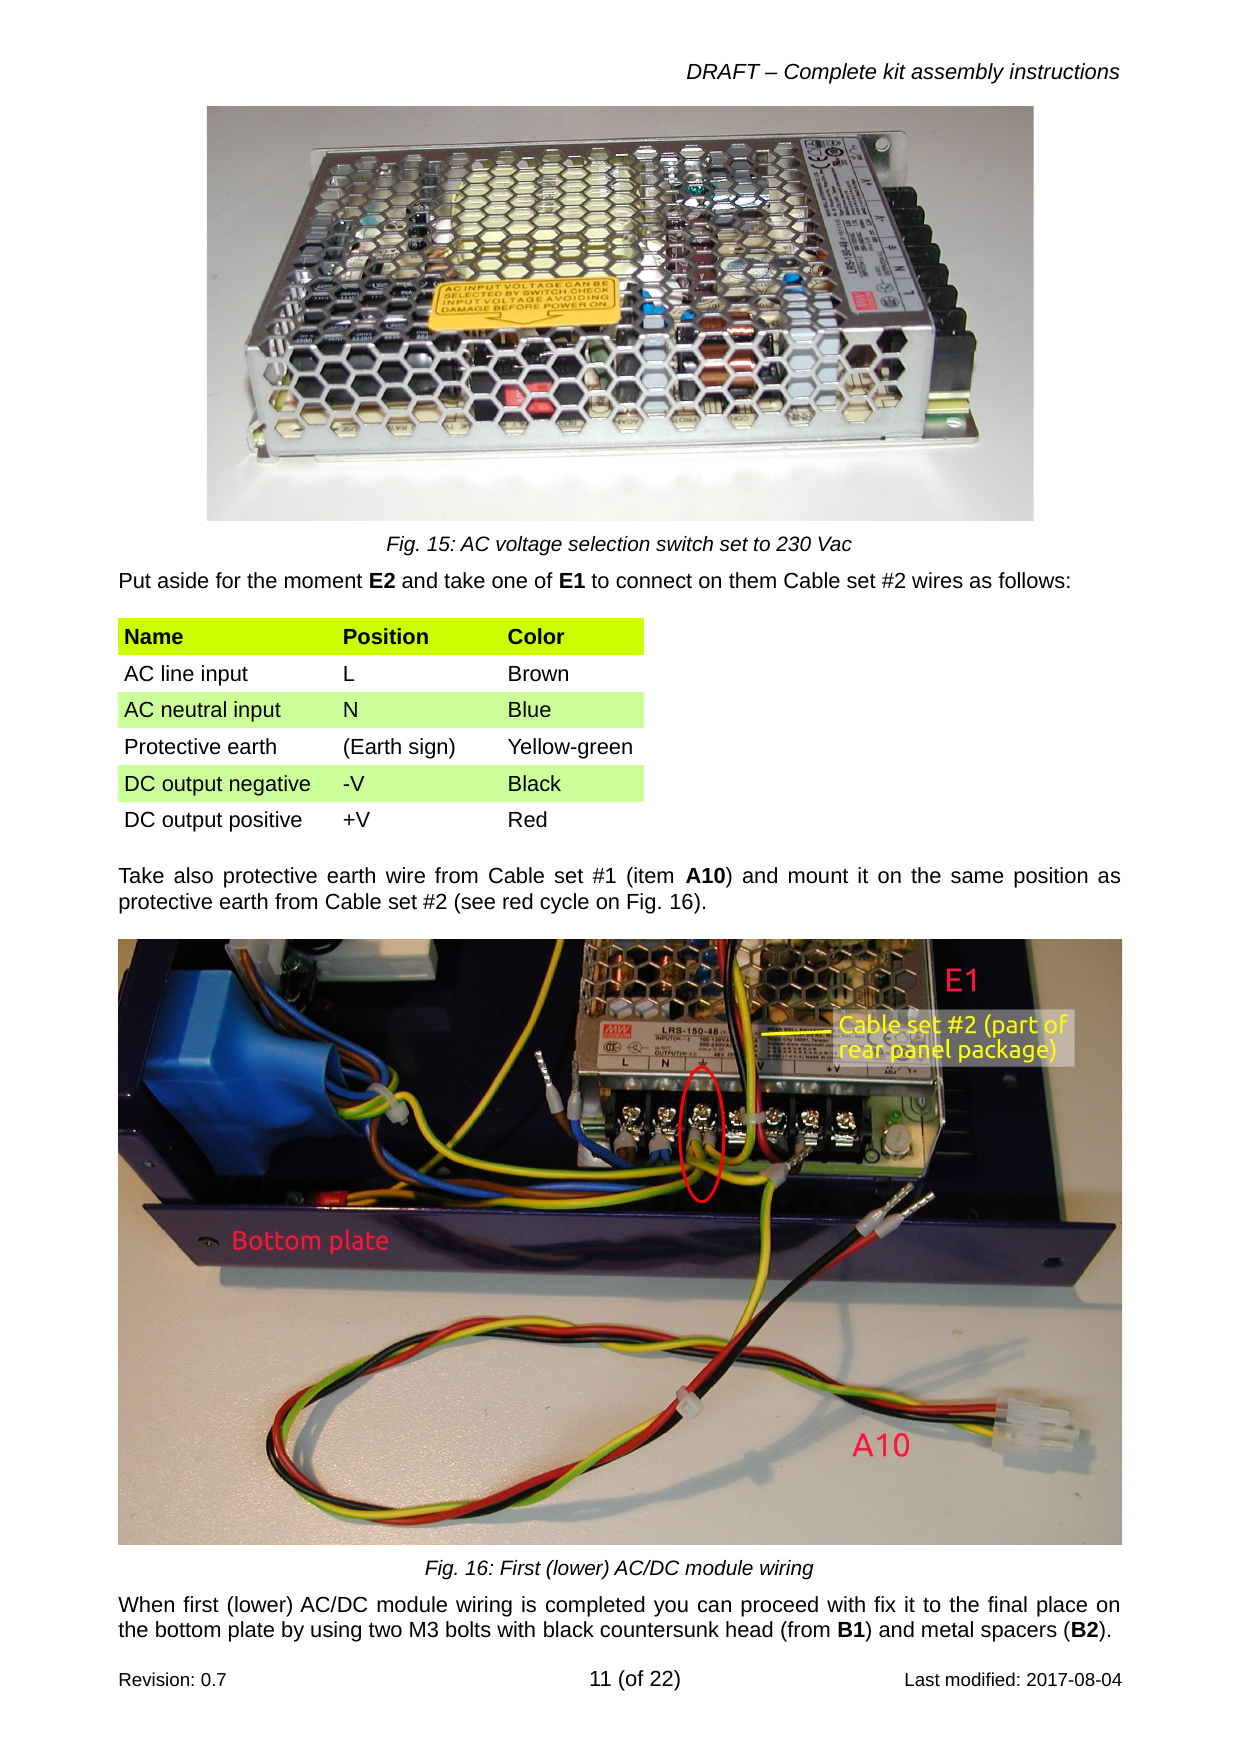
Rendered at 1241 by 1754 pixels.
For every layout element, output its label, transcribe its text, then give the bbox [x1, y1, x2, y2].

table_cell DC output negative [118, 765, 337, 802]
text Fig. 15: AC voltage selection switch set to 230 Vac [207, 521, 1033, 556]
text Fig. 16: First (lower) AC/DC module wiring [118, 1545, 1122, 1580]
table_cell N [337, 692, 502, 728]
table_cell Blue [502, 692, 644, 728]
table_cell -V [337, 765, 502, 802]
table_cell Red [502, 802, 644, 838]
table_cell Brown [502, 655, 644, 692]
table_cell AC neutral input [118, 692, 337, 728]
table_cell Black [502, 765, 644, 802]
text Put aside for the moment E2 and take one of E1 to connect on them Cable set #2 wires as follows: [118, 521, 1122, 593]
text When first (lower) AC/DC module wiring is completed you can proceed with fix it to the final place on the bottom plate by using two M3 bolts with black countersunk head (from B1) and metal spacers (B2). [118, 1580, 1122, 1642]
table_cell +V [337, 802, 502, 838]
picture [118, 939, 1123, 1545]
table_cell L [337, 655, 502, 692]
picture [206, 106, 1034, 521]
table_header Position [337, 618, 502, 655]
table_header Color [502, 618, 644, 655]
table_cell Yellow-green [502, 728, 644, 765]
table_cell AC line input [118, 655, 337, 692]
table_header Name [118, 618, 337, 655]
text Take also protective earth wire from Cable set #1 (item A10) and mount it on the same position as protective earth from Cable set #2 (see red cycle on Fig. 16). [118, 863, 1122, 914]
table_cell (Earth sign) [337, 728, 502, 765]
table_cell Protective earth [118, 728, 337, 765]
table_cell DC output positive [118, 802, 337, 838]
